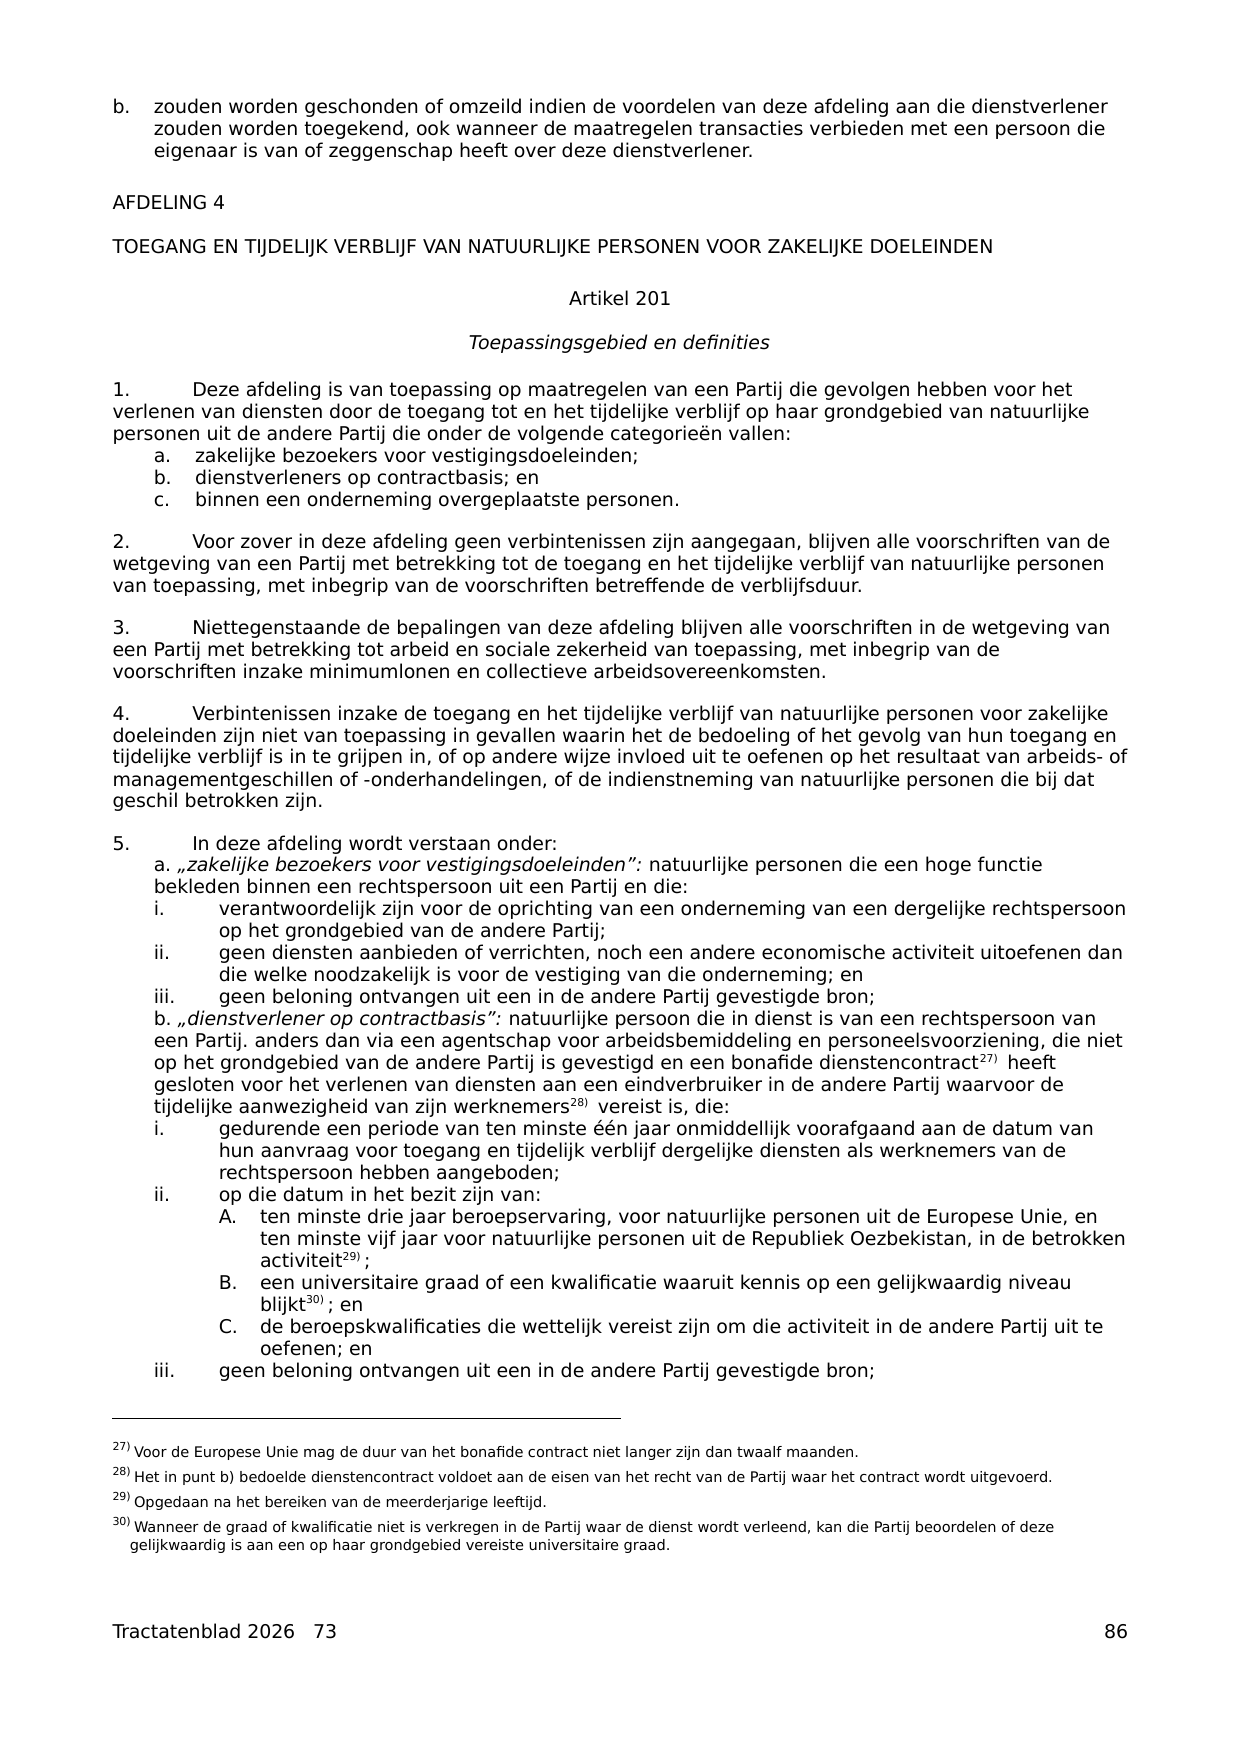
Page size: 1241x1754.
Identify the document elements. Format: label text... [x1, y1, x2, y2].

text i. gedurende een periode van ten minste één jaar onmiddellijk voorafgaand aan de datum van hun aanvraag voor toegang en tijdelijk verblijf dergelijke diensten als werknemers van de rechtspersoon hebben aangeboden; [153, 1118, 1128, 1184]
text iii. geen beloning ontvangen uit een in de andere Partij gevestigde bron; [153, 986, 1128, 1008]
text B. een universitaire graad of een kwalificatie waaruit kennis op een gelijkwaardig niveau blijkt; en [218, 1272, 1128, 1316]
text c. binnen een onderneming overgeplaatste personen. [153, 489, 1128, 511]
text ii. geen diensten aanbieden of verrichten, noch een andere economische activiteit uitoefenen dan die welke noodzakelijk is voor de vestiging van die onderneming; en [153, 942, 1128, 986]
text C. de beroepskwalificaties die wettelijk vereist zijn om die activiteit in de andere Partij uit te oefenen; en [218, 1316, 1128, 1360]
text b. zouden worden geschonden of omzeild indien de voordelen van deze afdeling aan die dienstverlener zouden worden toegekend, ook wanneer de maatregelen transacties verbieden met een persoon die eigenaar is van of zeggenschap heeft over deze dienstverlener. [112, 96, 1128, 162]
text 5. In deze afdeling wordt verstaan onder: [112, 832, 1128, 854]
text Wanneer de graad of kwalificatie niet is verkregen in de Partij waar de dienst wordt verleend, kan die Partij beoordelen of deze gelijkwaardig is aan een op haar grondgebied vereiste universitaire graad. [112, 1515, 1128, 1554]
text a. „zakelijke bezoekers voor vestigingsdoeleinden”: natuurlijke personen die een hoge functie bekleden binnen een rechtspersoon uit een Partij en die: [153, 854, 1128, 898]
text A. ten minste drie jaar beroepservaring, voor natuurlijke personen uit de Europese Unie, en ten minste vijf jaar voor natuurlijke personen uit de Republiek Oezbekistan, in de betrokken activiteit; [218, 1206, 1128, 1272]
text 3. Niettegenstaande de bepalingen van deze afdeling blijven alle voorschriften in de wetgeving van een Partij met betrekking tot arbeid en sociale zekerheid van toepassing, met inbegrip van de voorschriften inzake minimumlonen en collectieve arbeidsovereenkomsten. [112, 617, 1128, 682]
text 4. Verbintenissen inzake de toegang en het tijdelijke verblijf van natuurlijke personen voor zakelijke doeleinden zijn niet van toepassing in gevallen waarin het de bedoeling of het gevolg van hun toegang en tijdelijke verblijf is in te grijpen in, of op andere wijze invloed uit te oefenen op het resultaat van arbeids- of managementgeschillen of -onderhandelingen, of de indienstneming van natuurlijke personen die bij dat geschil betrokken zijn. [112, 702, 1128, 812]
text 1. Deze afdeling is van toepassing op maatregelen van een Partij die gevolgen hebben voor het verlenen van diensten door de toegang tot en het tijdelijke verblijf op haar grondgebied van natuurlijke personen uit de andere Partij die onder de volgende categorieën vallen: [112, 379, 1128, 445]
text Voor de Europese Unie mag de duur van het bonafide contract niet langer zijn dan twaalf maanden. [112, 1440, 1128, 1462]
text Opgedaan na het bereiken van de meerderjarige leeftijd. [112, 1490, 1128, 1512]
text Het in punt b) bedoelde dienstencontract voldoet aan de eisen van het recht van de Partij waar het contract wordt uitgevoerd. [112, 1465, 1128, 1487]
text 2. Voor zover in deze afdeling geen verbintenissen zijn aangegaan, blijven alle voorschriften van de wetgeving van een Partij met betrekking tot de toegang en het tijdelijke verblijf van natuurlijke personen van toepassing, met inbegrip van de voorschriften betreffende de verblijfsduur. [112, 531, 1128, 597]
text a. zakelijke bezoekers voor vestigingsdoeleinden; [153, 445, 1128, 467]
subtitle AFDELING 4 TOEGANG EN TIJDELIJK VERBLIJF VAN NATUURLIJKE PERSONEN VOOR ZAKELIJKE DOELEINDEN [112, 192, 1128, 258]
text i. verantwoordelijk zijn voor de oprichting van een onderneming van een dergelijke rechtspersoon op het grondgebied van de andere Partij; [153, 898, 1128, 942]
text iii. geen beloning ontvangen uit een in de andere Partij gevestigde bron; [153, 1360, 1128, 1382]
subtitle Artikel 201 Toepassingsgebied en definities [112, 288, 1128, 354]
text b. „dienstverlener op contractbasis”: natuurlijke persoon die in dienst is van een rechtspersoon van een Partij. anders dan via een agentschap voor arbeidsbemiddeling en personeelsvoorziening, die niet op het grondgebied van de andere Partij is gevestigd en een bonafide dienstencontract heeft gesloten voor het verlenen van diensten aan een eindverbruiker in de andere Partij waarvoor de tijdelijke aanwezigheid van zijn werknemers vereist is, die: [153, 1008, 1128, 1118]
text ii. op die datum in het bezit zijn van: [153, 1184, 1128, 1206]
text b. dienstverleners op contractbasis; en [153, 467, 1128, 489]
